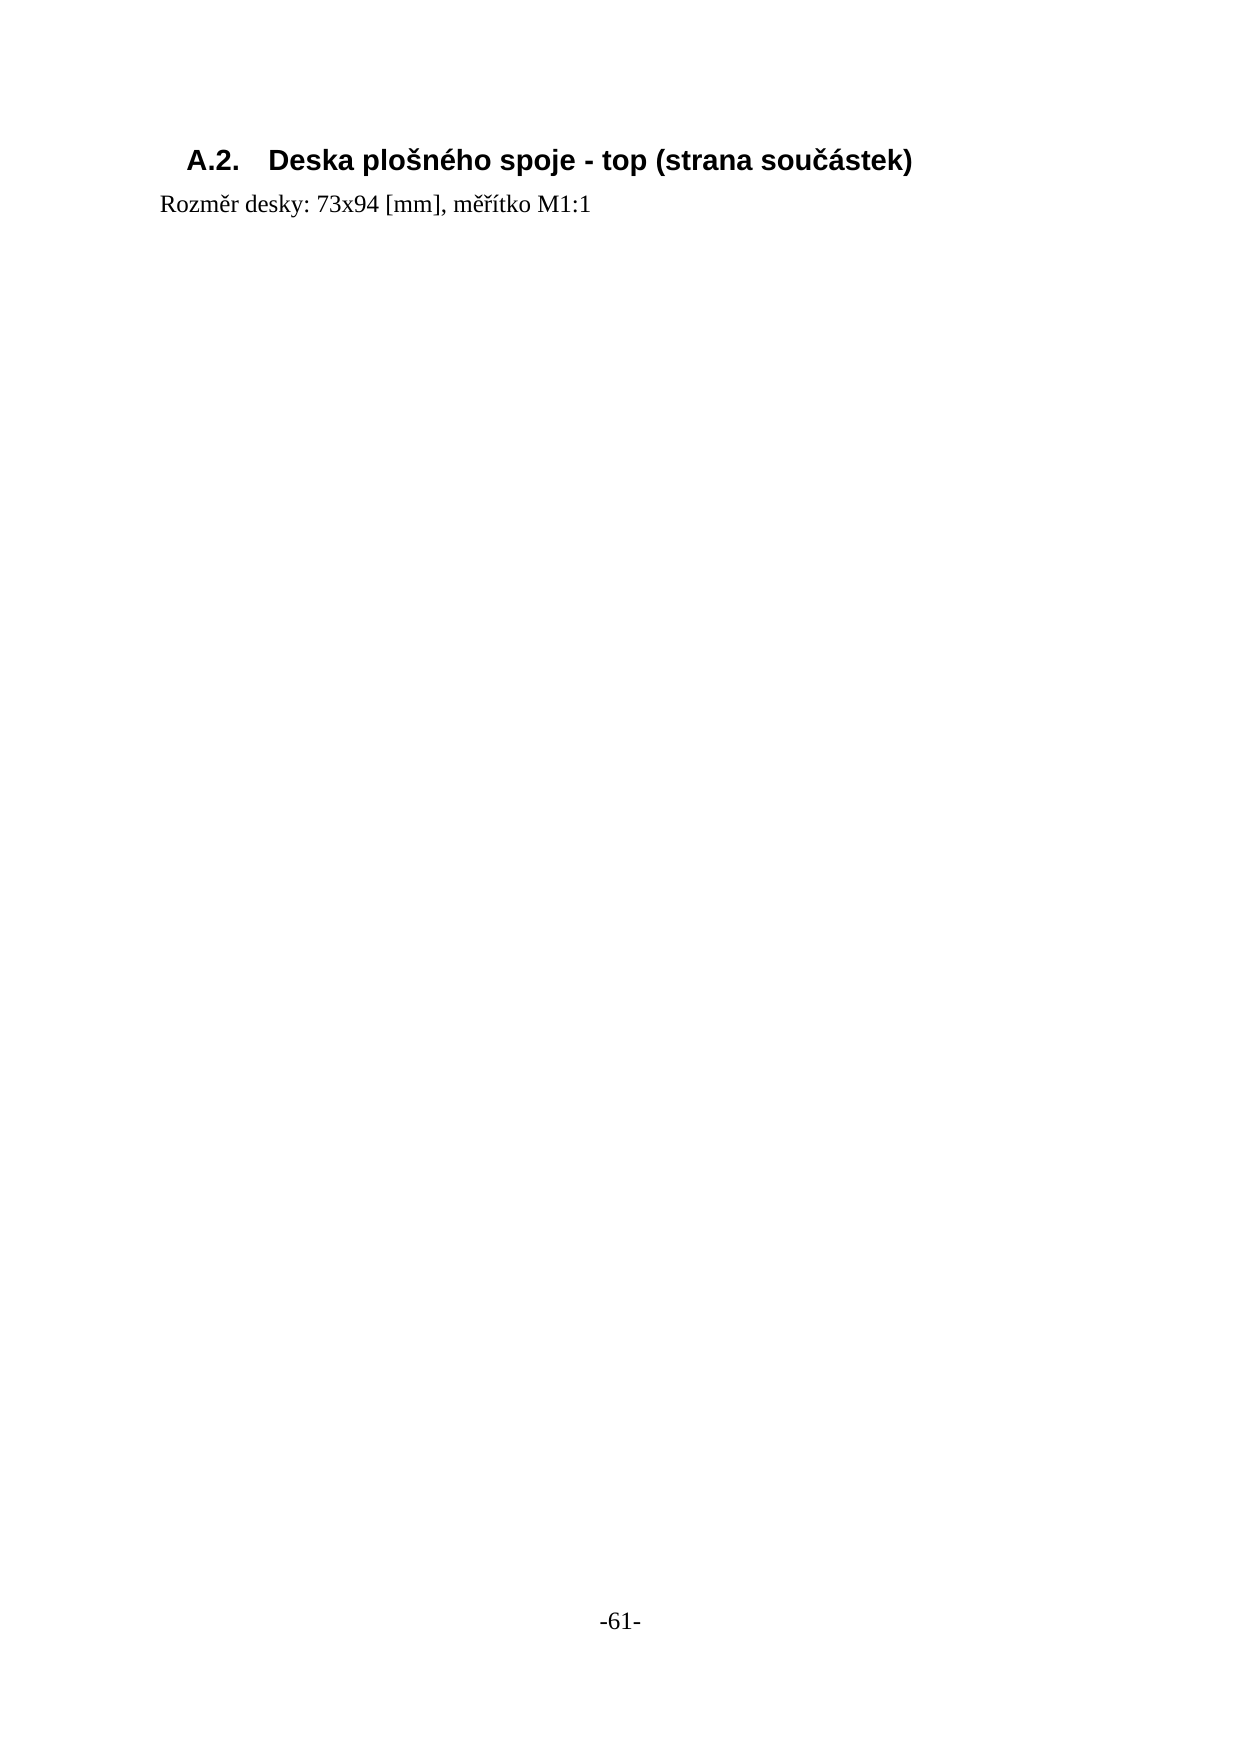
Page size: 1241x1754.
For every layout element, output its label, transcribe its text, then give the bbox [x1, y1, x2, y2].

text Rozměr desky: 73x94 [mm], měřítko M1:1 [118, 189, 1122, 218]
subtitle Deska plošného spoje - top (strana součástek) [179, 143, 1122, 177]
